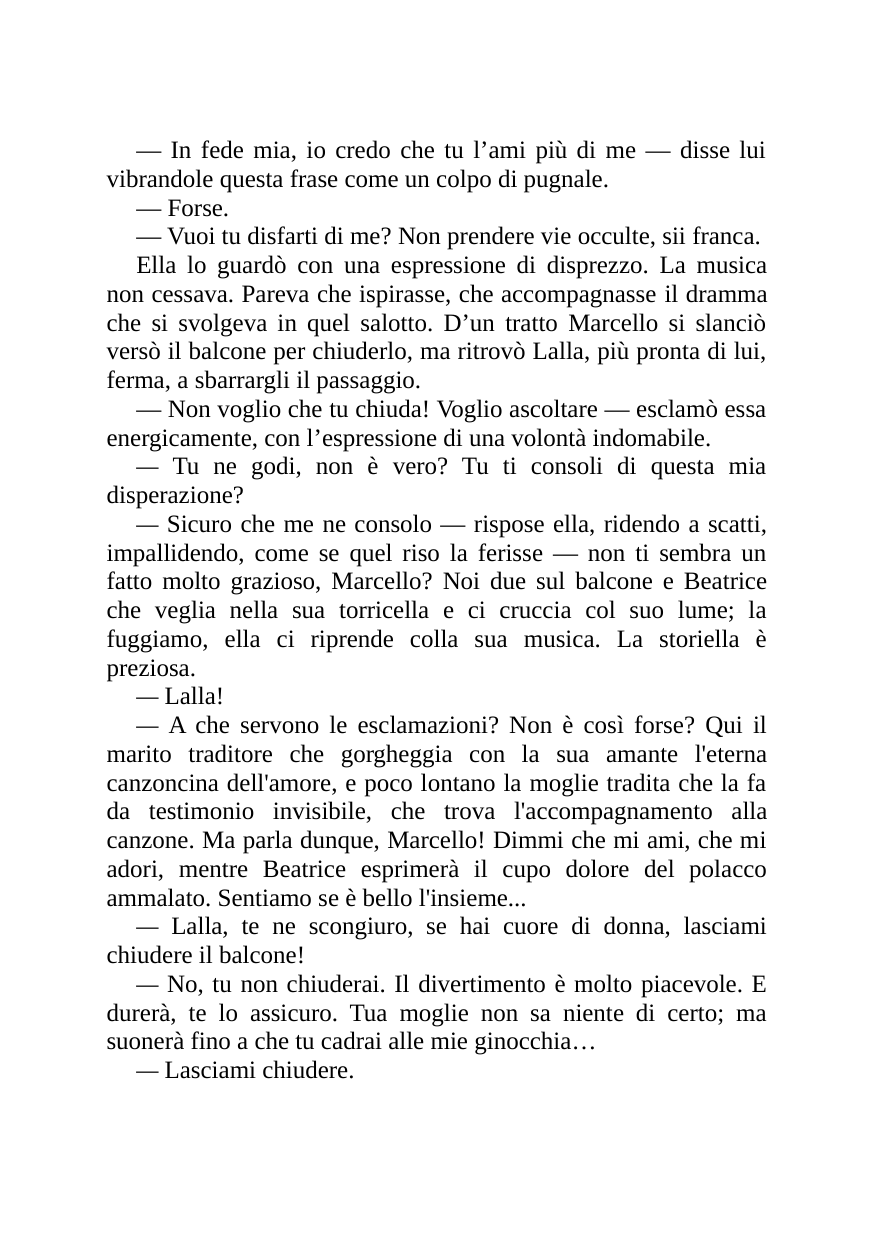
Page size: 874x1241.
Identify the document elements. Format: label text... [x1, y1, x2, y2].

text — Lalla, te ne scongiuro, se hai cuore di donna, lasciami chiudere il balcone! [106, 911, 768, 969]
text — Tu ne godi, non è vero? Tu ti consoli di questa mia disperazione? [106, 451, 768, 509]
text — Non voglio che tu chiuda! Voglio ascoltare — esclamò essa energicamente, con l’espressione di una volontà indomabile. [106, 394, 768, 451]
text — Sicuro che me ne consolo — rispose ella, ridendo a scatti, impallidendo, come se quel riso la ferisse — non ti sembra un fatto molto grazioso, Marcello? Noi due sul balcone e Beatrice che veglia nella sua torricella e ci cruccia col suo lume; la fuggiamo, ella ci riprende colla sua musica. La storiella è preziosa. [106, 509, 768, 681]
text — Lalla! [106, 681, 768, 710]
text — No, tu non chiuderai. Il divertimento è molto piacevole. E durerà, te lo assicuro. Tua moglie non sa niente di certo; ma suonerà fino a che tu cadrai alle mie ginocchia… [106, 969, 768, 1055]
text — In fede mia, io credo che tu l’ami più di me — disse lui vibrandole questa frase come un colpo di pugnale. [106, 135, 768, 193]
text Ella lo guardò con una espressione di disprezzo. La musica non cessava. Pareva che ispirasse, che accompagnasse il dramma che si svolgeva in quel salotto. D’un tratto Marcello si slanciò versò il balcone per chiuderlo, ma ritrovò Lalla, più pronta di lui, ferma, a sbarrargli il passaggio. [106, 250, 768, 394]
text — Lasciami chiudere. [106, 1055, 768, 1084]
text — Forse. [106, 193, 768, 221]
text — A che servono le esclamazioni? Non è così forse? Qui il marito traditore che gorgheggia con la sua amante l'eterna canzoncina dell'amore, e poco lontano la moglie tradita che la fa da testimonio invisibile, che trova l'accompagnamento alla canzone. Ma parla dunque, Marcello! Dimmi che mi ami, che mi adori, mentre Beatrice esprimerà il cupo dolore del polacco ammalato. Sentiamo se è bello l'insieme... [106, 710, 768, 911]
text — Vuoi tu disfarti di me? Non prendere vie occulte, sii franca. [106, 221, 768, 250]
